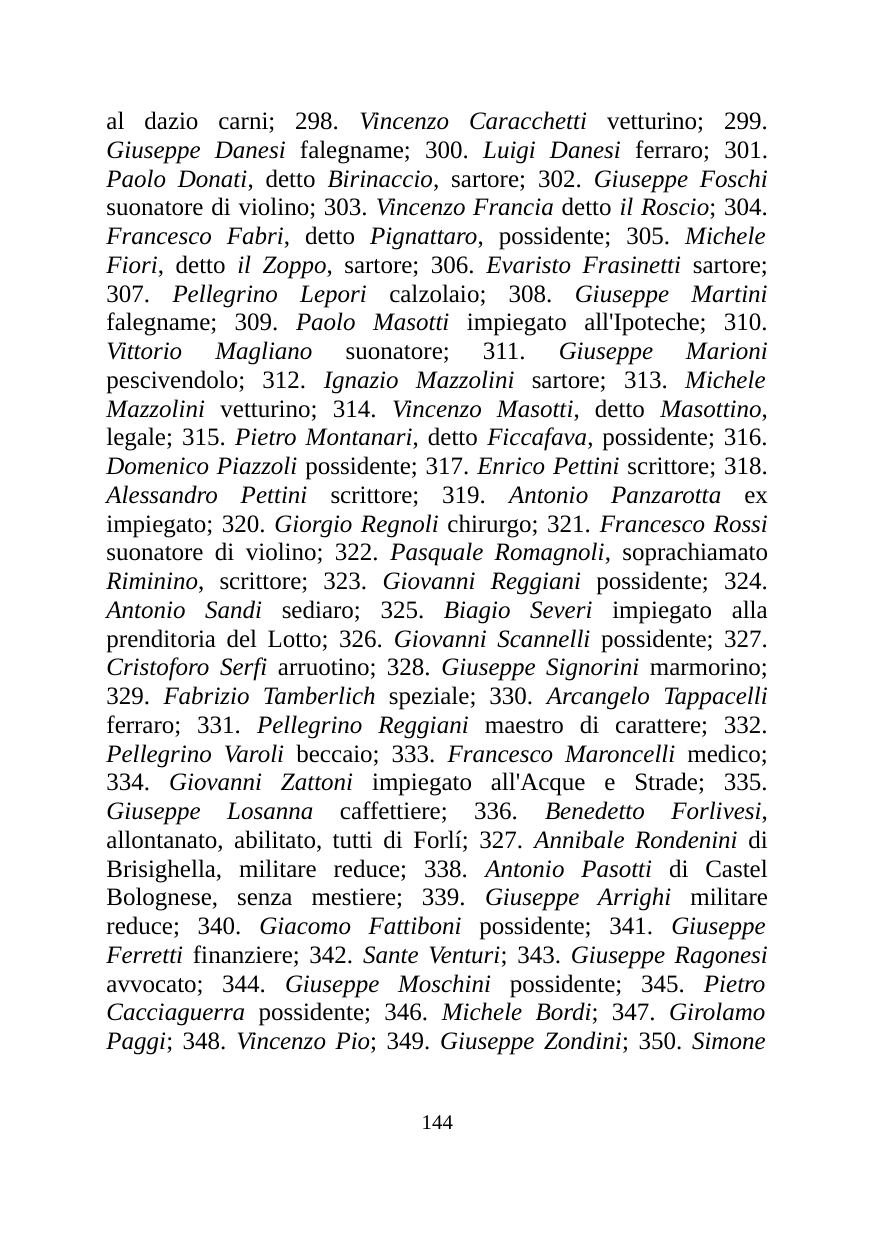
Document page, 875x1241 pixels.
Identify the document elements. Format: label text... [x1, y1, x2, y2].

text al dazio carni; 298. Vincenzo Caracchetti vetturino; 299. Giuseppe Danesi falegname; 300. Luigi Danesi ferraro; 301. Paolo Donati, detto Birinaccio, sartore; 302. Giuseppe Foschi suonatore di violino; 303. Vincenzo Francia detto il Roscio; 304. Francesco Fabri, detto Pignattaro, possidente; 305. Michele Fiori, detto il Zoppo, sartore; 306. Evaristo Frasinetti sartore; 307. Pellegrino Lepori calzolaio; 308. Giuseppe Martini falegname; 309. Paolo Masotti impiegato all'Ipoteche; 310. Vittorio Magliano suonatore; 311. Giuseppe Marioni pescivendolo; 312. Ignazio Mazzolini sartore; 313. Michele Mazzolini vetturino; 314. Vincenzo Masotti, detto Masottino, legale; 315. Pietro Montanari, detto Ficcafava, possidente; 316. Domenico Piazzoli possidente; 317. Enrico Pettini scrittore; 318. Alessandro Pettini scrittore; 319. Antonio Panzarotta ex impiegato; 320. Giorgio Regnoli chirurgo; 321. Francesco Rossi suonatore di violino; 322. Pasquale Romagnoli, soprachiamato Riminino, scrittore; 323. Giovanni Reggiani possidente; 324. Antonio Sandi sediaro; 325. Biagio Severi impiegato alla prenditoria del Lotto; 326. Giovanni Scannelli possidente; 327. Cristoforo Serfi arruotino; 328. Giuseppe Signorini marmorino; 329. Fabrizio Tamberlich speziale; 330. Arcangelo Tappacelli ferraro; 331. Pellegrino Reggiani maestro di carattere; 332. Pellegrino Varoli beccaio; 333. Francesco Maroncelli medico; 334. Giovanni Zattoni impiegato all'Acque e Strade; 335. Giuseppe Losanna caffettiere; 336. Benedetto Forlivesi, allontanato, abilitato, tutti di Forlí; 327. Annibale Rondenini di Brisighella, militare reduce; 338. Antonio Pasotti di Castel Bolognese, senza mestiere; 339. Giuseppe Arrighi militare reduce; 340. Giacomo Fattiboni possidente; 341. Giuseppe Ferretti finanziere; 342. Sante Venturi; 343. Giuseppe Ragonesi avvocato; 344. Giuseppe Moschini possidente; 345. Pietro Cacciaguerra possidente; 346. Michele Bordi; 347. Girolamo Paggi; 348. Vincenzo Pio; 349. Giuseppe Zondini; 350. Simone [106, 106, 768, 1055]
